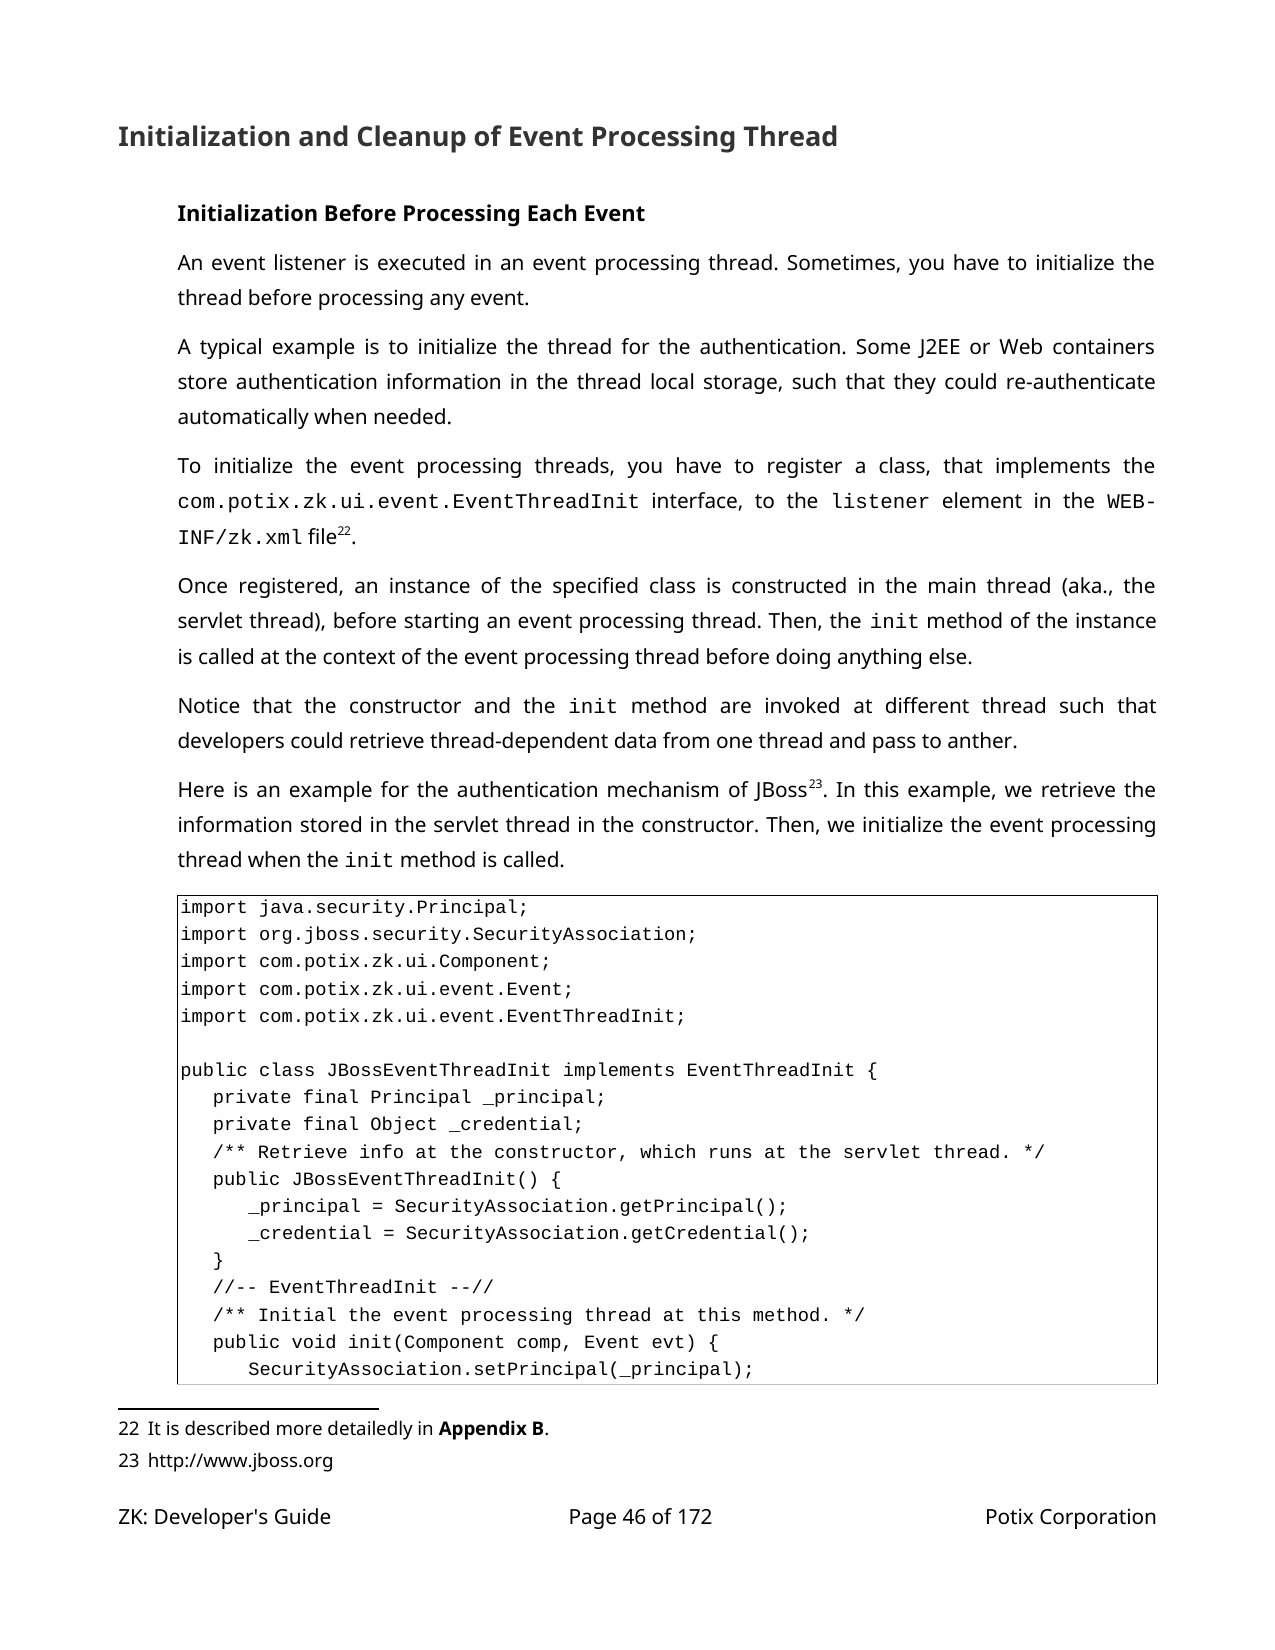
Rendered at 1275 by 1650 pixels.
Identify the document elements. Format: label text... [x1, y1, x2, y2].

text To initialize the event processing threads, you have to register a class, that implements the com.potix.zk.ui.event.EventThreadInit interface, to the listener element in the WEB-INF/zk.xml file. [177, 451, 1157, 551]
text _principal = SecurityAssociation.getPrincipal(); [178, 1194, 1157, 1218]
text Once registered, an instance of the specified class is constructed in the main thread (aka., the servlet thread), before starting an event processing thread. Then, the init method of the instance is called at the context of the event processing thread before doing anything else. [177, 571, 1157, 670]
text import java.security.Principal; [178, 896, 1157, 919]
text import org.jboss.security.SecurityAssociation; [178, 922, 1157, 946]
text SecurityAssociation.setPrincipal(_principal); [178, 1357, 1157, 1384]
text import com.potix.zk.ui.event.EventThreadInit; [178, 1003, 1157, 1028]
text /** Retrieve info at the constructor, which runs at the servlet thread. */ [178, 1139, 1157, 1164]
subtitle Initialization and Cleanup of Event Processing Thread [118, 118, 1157, 155]
text /** Initial the event processing thread at this method. */ [178, 1303, 1157, 1327]
text public void init(Component comp, Event evt) { [178, 1330, 1157, 1354]
subtitle Initialization Before Processing Each Event [177, 197, 1157, 227]
text //-- EventThreadInit --// [178, 1275, 1157, 1300]
text public class JBossEventThreadInit implements EventThreadInit { [178, 1058, 1157, 1082]
text import com.potix.zk.ui.event.Event; [178, 976, 1157, 1001]
text _credential = SecurityAssociation.getCredential(); [178, 1221, 1157, 1245]
text Here is an example for the authentication mechanism of JBoss. In this example, we retrieve the information stored in the servlet thread in the constructor. Then, we initialize the event processing thread when the init method is called. [177, 775, 1157, 874]
text public JBossEventThreadInit() { [178, 1167, 1157, 1191]
text An event listener is executed in an event processing thread. Sometimes, you have to initialize the thread before processing any event. [177, 248, 1157, 311]
text It is described more detailedly in Appendix B. [118, 1416, 1157, 1441]
text http://www.jboss.org [118, 1447, 1157, 1473]
text A typical example is to initialize the thread for the authentication. Some J2EE or Web containers store authentication information in the thread local storage, such that they could re-authenticate automatically when needed. [177, 332, 1157, 431]
text } [178, 1248, 1157, 1272]
text Notice that the constructor and the init method are invoked at different thread such that developers could retrieve thread-dependent data from one thread and pass to anther. [177, 691, 1157, 754]
text private final Object _credential; [178, 1112, 1157, 1137]
text private final Principal _principal; [178, 1085, 1157, 1109]
text import com.potix.zk.ui.Component; [178, 949, 1157, 973]
